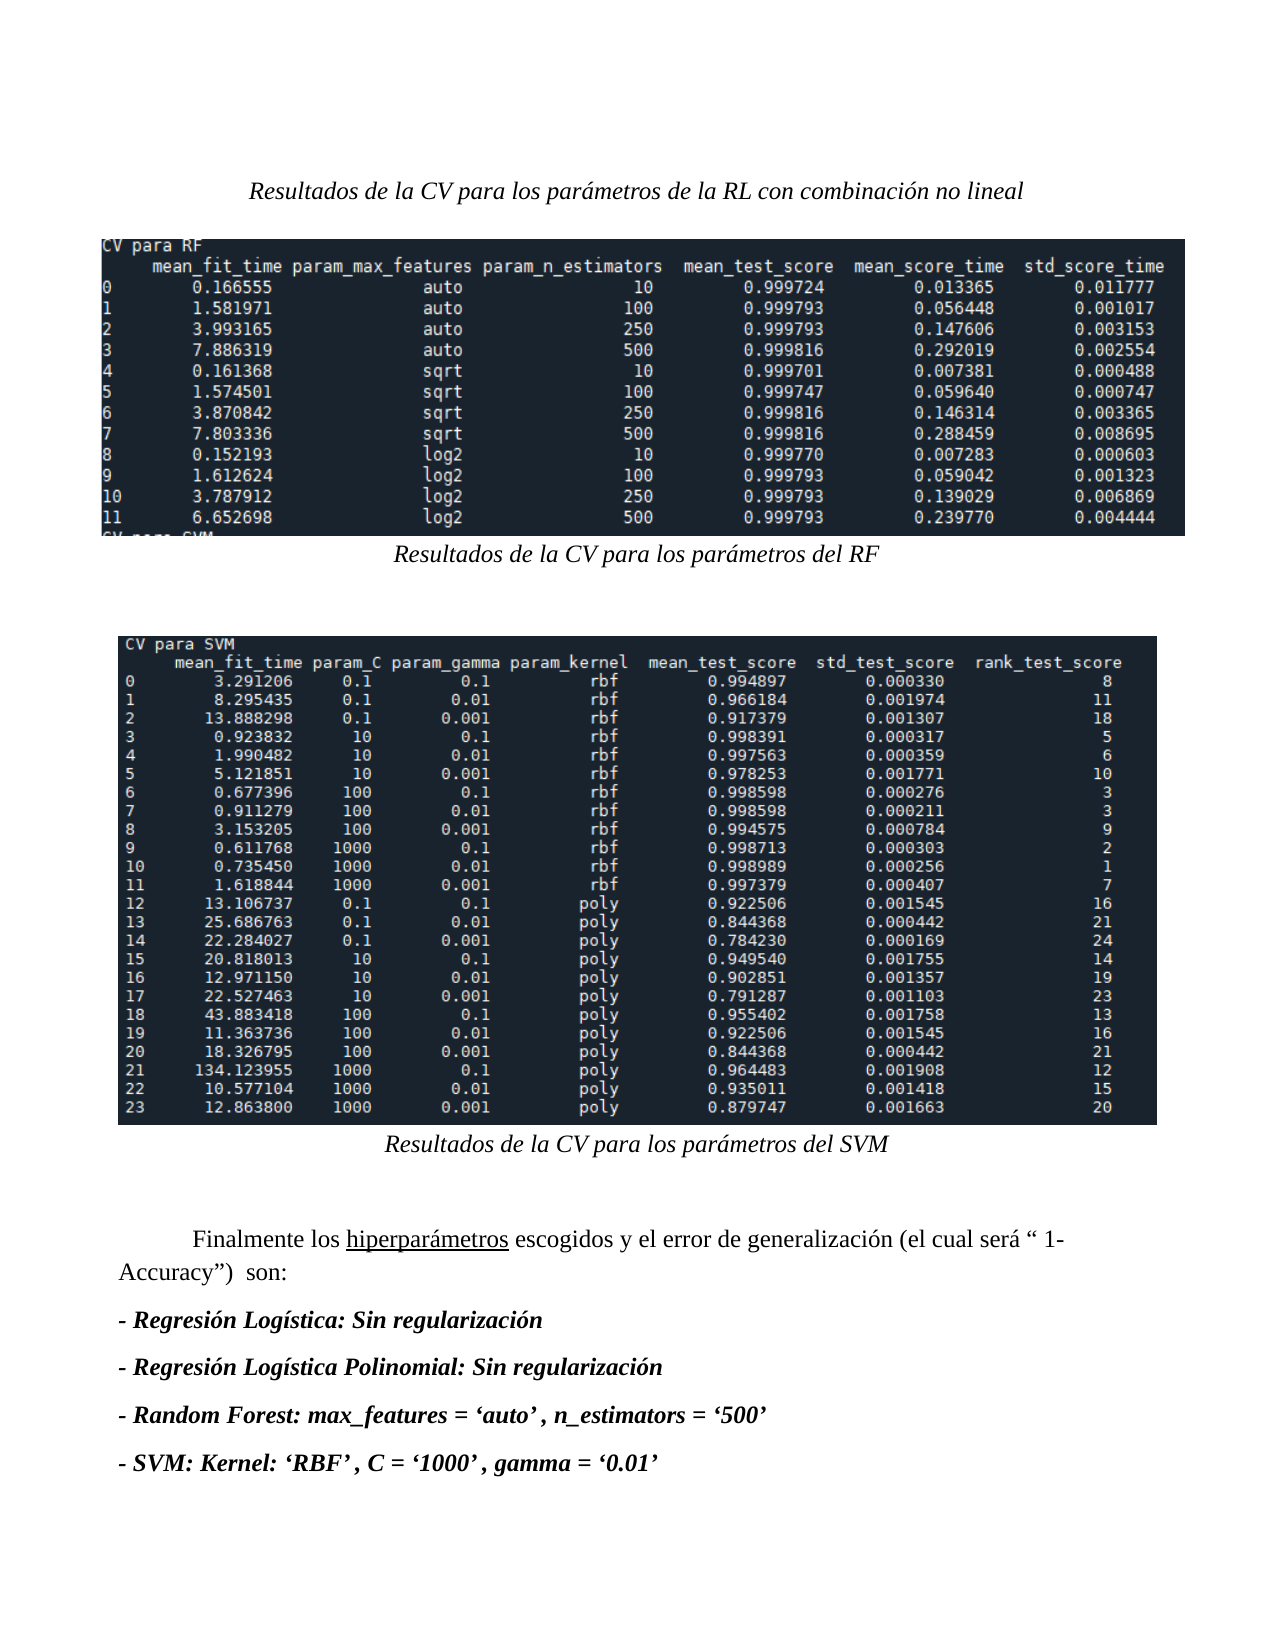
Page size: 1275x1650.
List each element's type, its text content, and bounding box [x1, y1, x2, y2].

text [118, 224, 1157, 239]
picture [118, 636, 1157, 1125]
text Resultados de la CV para los parámetros del RF [118, 536, 1157, 568]
text - Regresión Logística Polinomial: Sin regularización [118, 1352, 1157, 1381]
text Resultados de la CV para los parámetros del SVM [118, 1125, 1157, 1158]
text - Regresión Logística: Sin regularización [118, 1305, 1157, 1334]
picture [101, 239, 1185, 536]
text - Random Forest: max_features = ‘auto’ , n_estimators = ‘500’ [118, 1400, 1157, 1429]
text - SVM: Kernel: ‘RBF’ , C = ‘1000’ , gamma = ‘0.01’ [118, 1448, 1157, 1476]
text Finalmente los hiperparámetros escogidos y el error de generalización (el cual será “ 1-Accuracy”) son: [118, 1224, 1157, 1286]
text Resultados de la CV para los parámetros de la RL con combinación no lineal [118, 176, 1157, 205]
